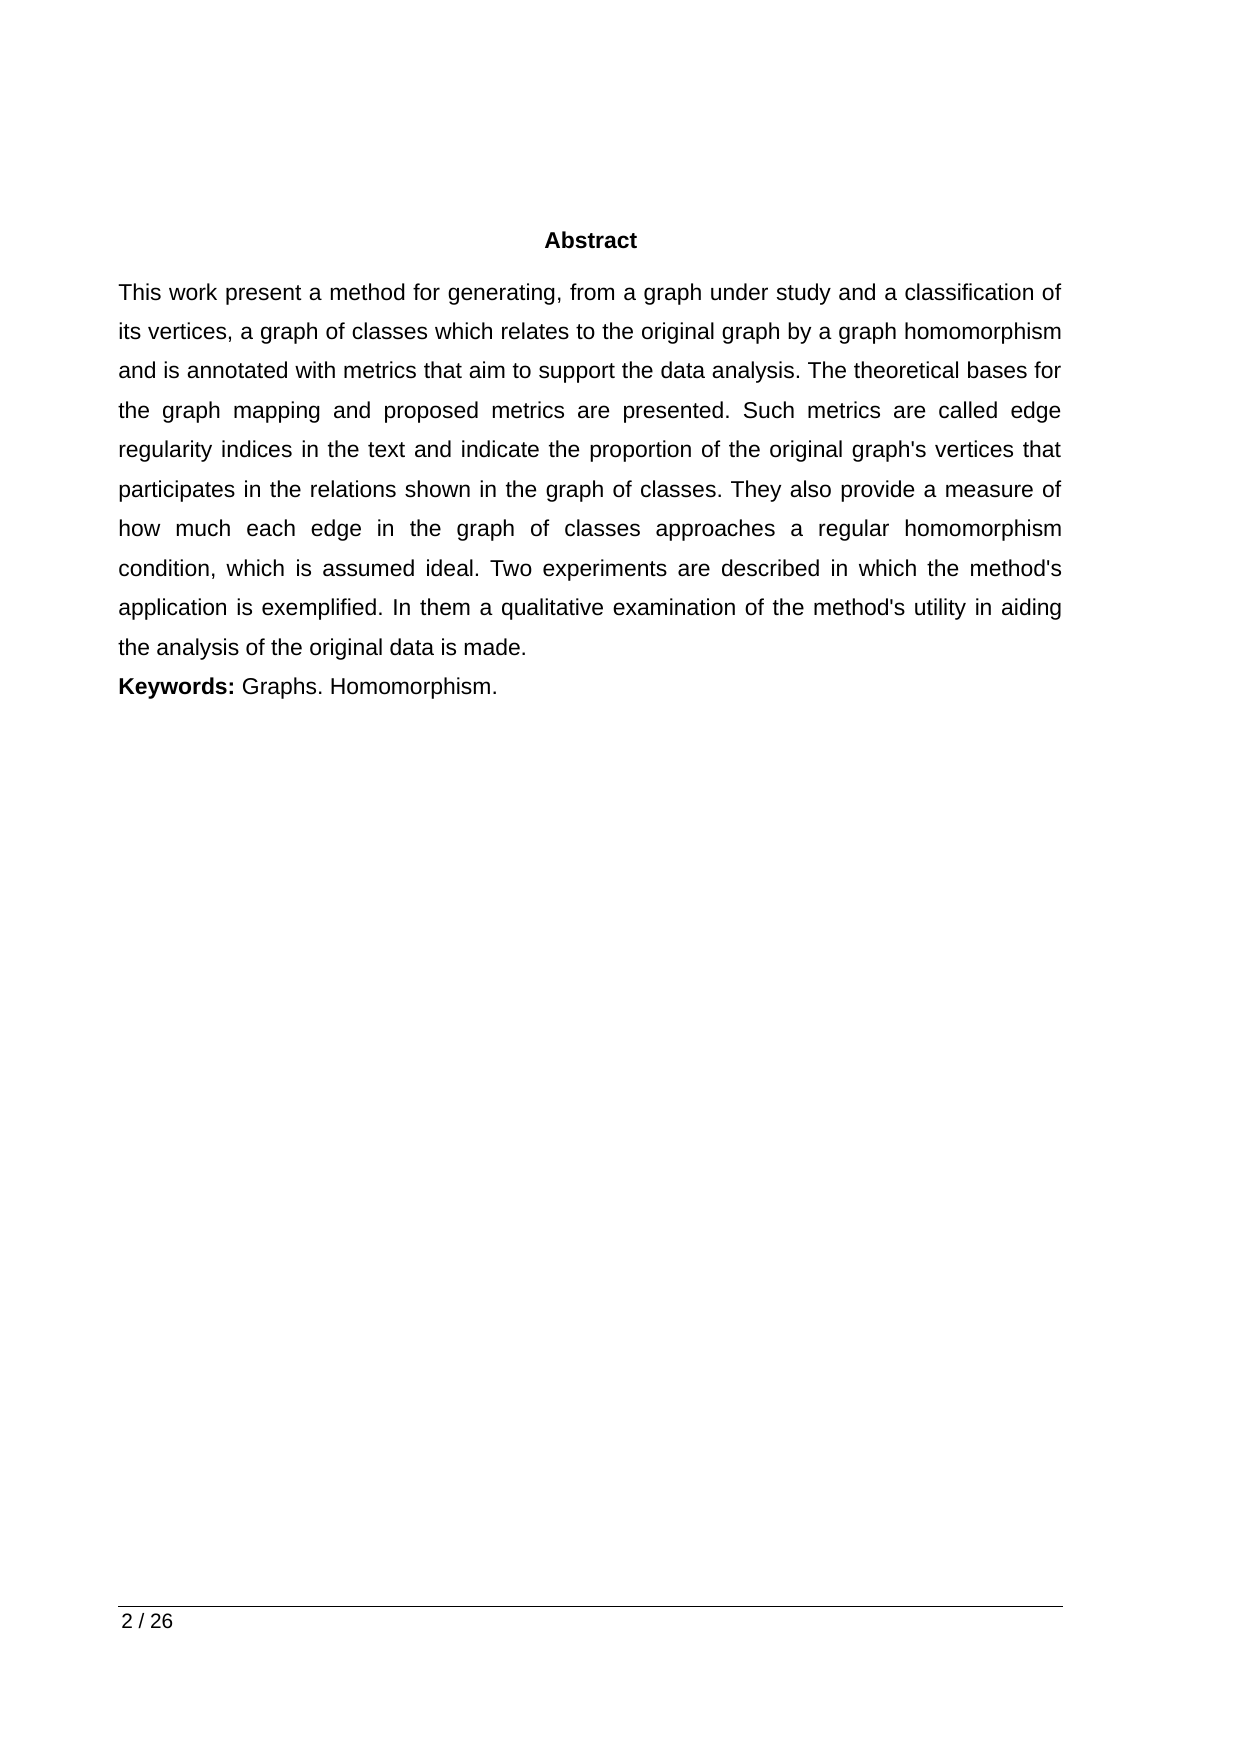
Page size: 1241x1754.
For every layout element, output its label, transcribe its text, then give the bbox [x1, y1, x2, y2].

text Keywords: Graphs. Homomorphism. [118, 673, 1063, 700]
text Abstract [118, 227, 1063, 254]
text This work present a method for generating, from a graph under study and a classification of its vertices, a graph of classes which relates to the original graph by a graph homomorphism and is annotated with metrics that aim to support the data analysis. The theoretical bases for the graph mapping and proposed metrics are presented. Such metrics are called edge regularity indices in the text and indicate the proportion of the original graph's vertices that participates in the relations shown in the graph of classes. They also provide a measure of how much each edge in the graph of classes approaches a regular homomorphism condition, which is assumed ideal. Two experiments are described in which the method's application is exemplified. In them a qualitative examination of the method's utility in aiding the analysis of the original data is made. [118, 278, 1063, 660]
